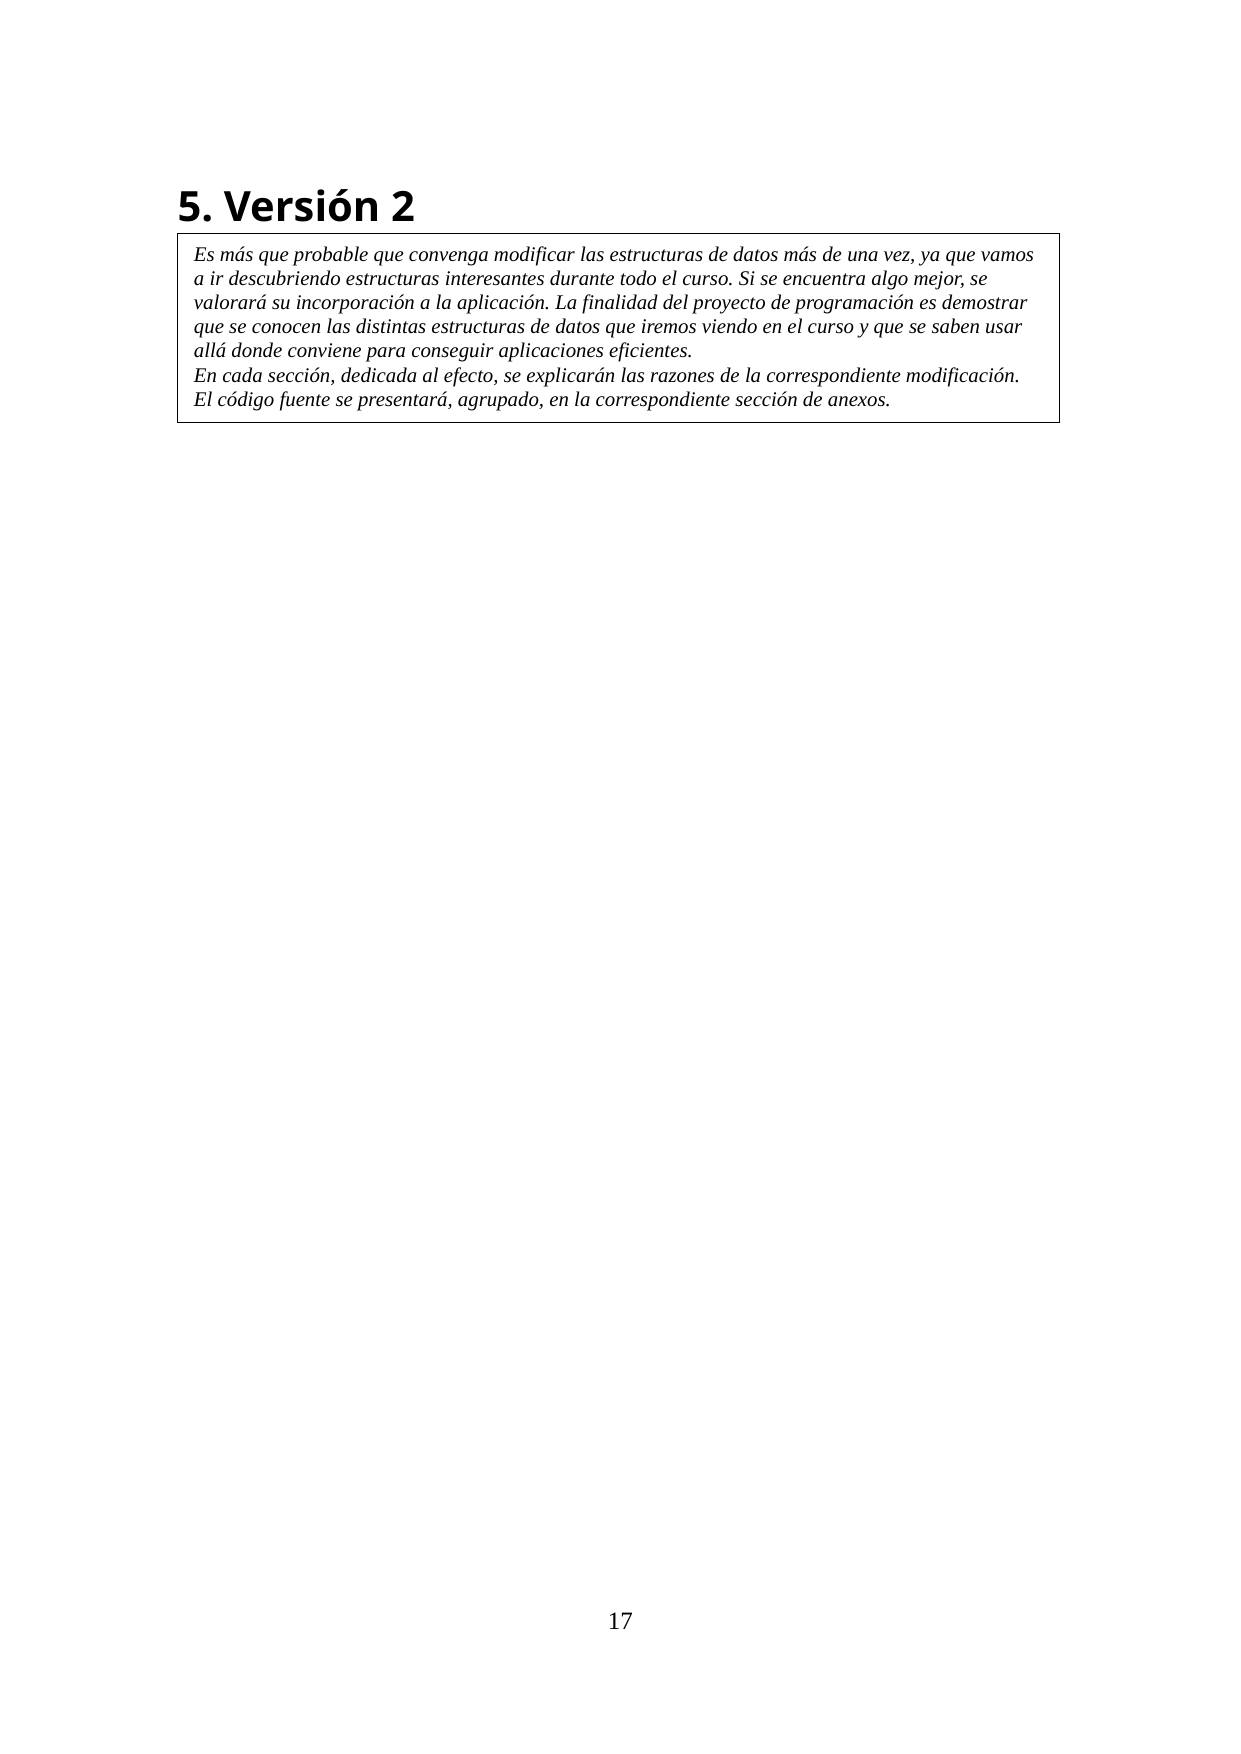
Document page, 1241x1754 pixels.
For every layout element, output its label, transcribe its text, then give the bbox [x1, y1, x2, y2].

text En cada sección, dedicada al efecto, se explicarán las razones de la correspondiente modificación. El código fuente se presentará, agrupado, en la correspondiente sección de anexos. [194, 362, 1044, 411]
text Es más que probable que convenga modificar las estructuras de datos más de una vez, ya que vamos a ir descubriendo estructuras interesantes durante todo el curso. Si se encuentra algo mejor, se valorará su incorporación a la aplicación. La finalidad del proyecto de programación es demostrar que se conocen las distintas estructuras de datos que iremos viendo en el curso y que se saben usar allá donde conviene para conseguir aplicaciones eficientes. [194, 242, 1044, 362]
text 5. Versión 2 [177, 176, 1063, 233]
